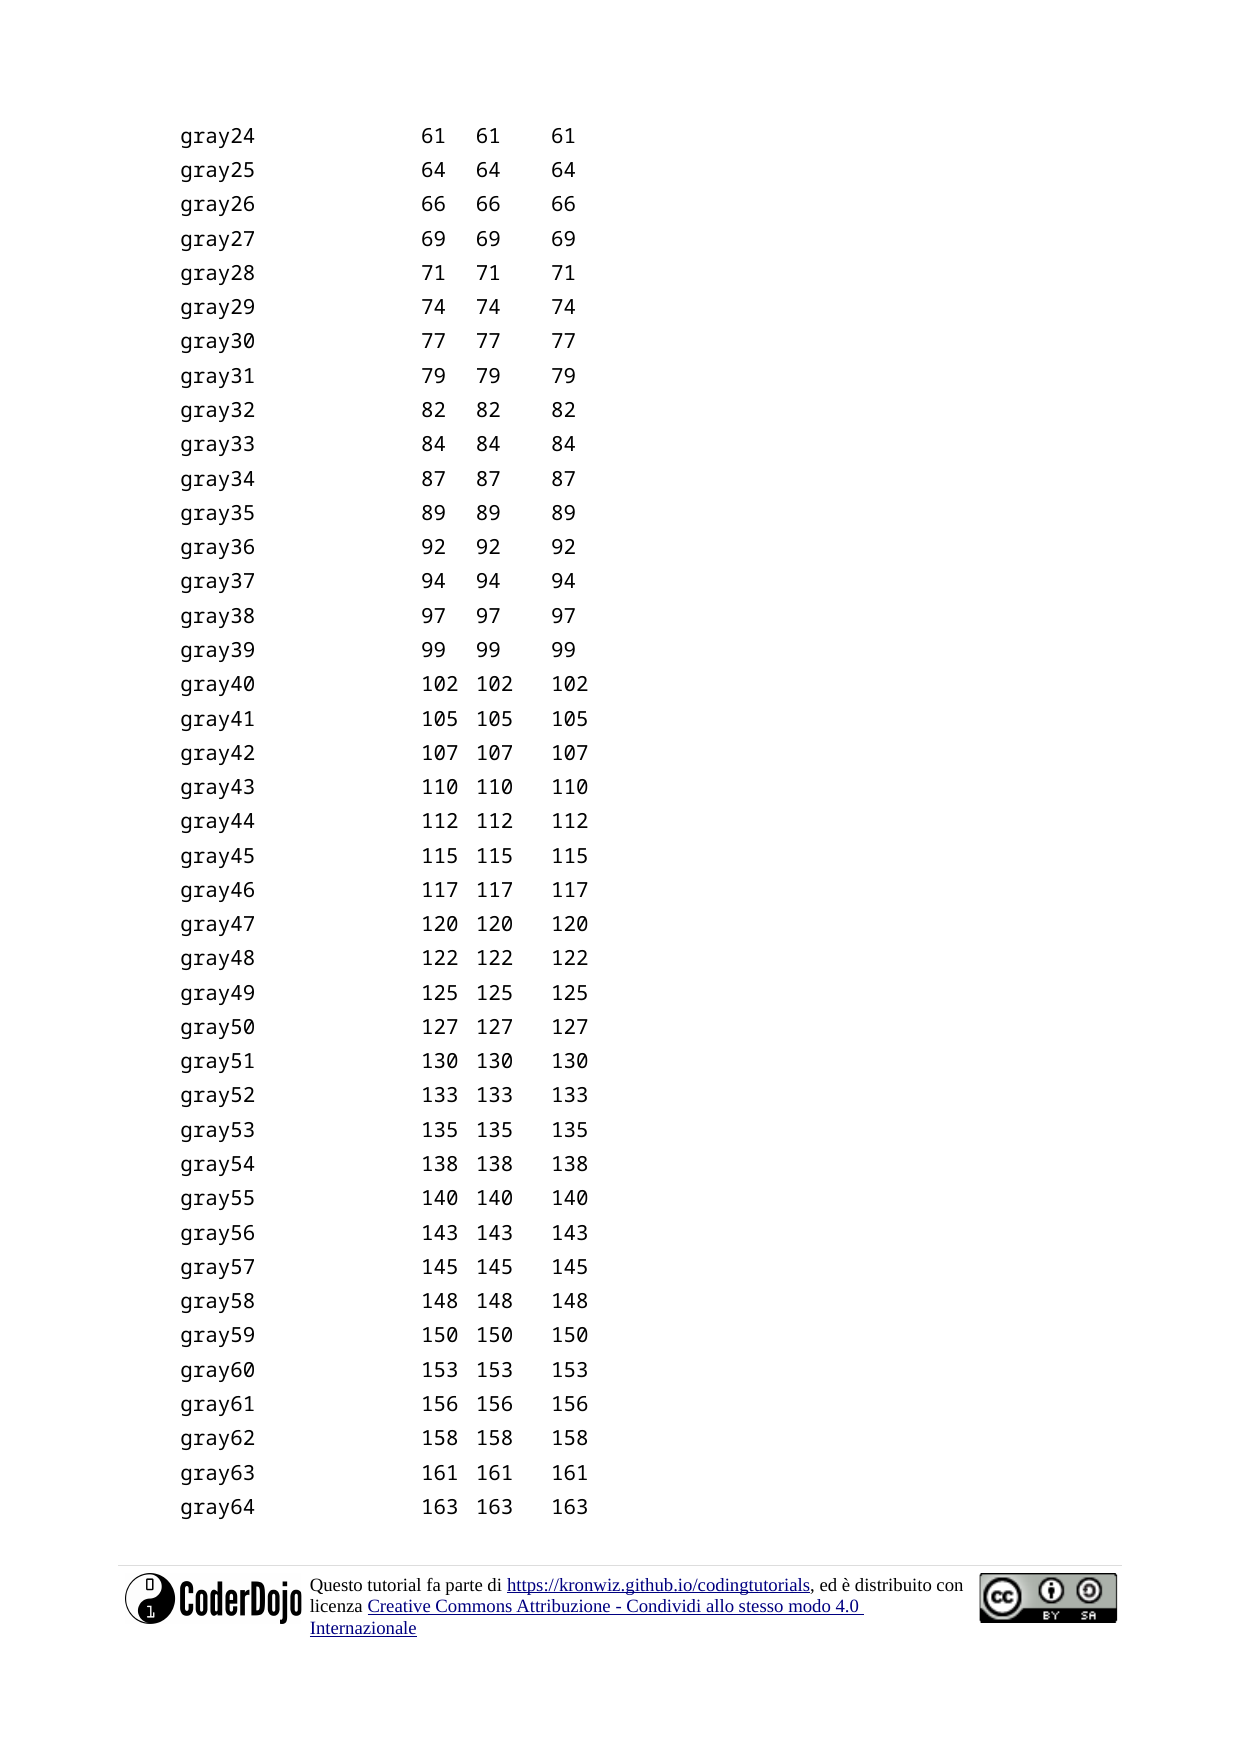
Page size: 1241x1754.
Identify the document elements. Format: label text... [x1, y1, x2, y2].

table_cell 122 [473, 941, 548, 975]
table_cell 140 [418, 1181, 473, 1215]
table_cell 97 [418, 598, 473, 632]
table_cell 127 [418, 1009, 473, 1043]
table_cell 156 [548, 1386, 610, 1420]
table_cell 150 [473, 1318, 548, 1352]
table_cell 161 [548, 1455, 610, 1489]
table_cell gray62 [177, 1420, 418, 1455]
table_cell gray25 [177, 153, 418, 187]
table_cell gray36 [177, 529, 418, 564]
table_cell 117 [473, 872, 548, 906]
table_cell 130 [473, 1044, 548, 1078]
table_cell 92 [418, 529, 473, 564]
table_cell 64 [473, 153, 548, 187]
table_cell 143 [473, 1215, 548, 1249]
table_cell 61 [418, 118, 473, 152]
table_cell 79 [473, 358, 548, 392]
table_cell 92 [473, 529, 548, 564]
table_cell gray58 [177, 1283, 418, 1318]
table_cell 99 [473, 632, 548, 666]
table_cell gray63 [177, 1455, 418, 1489]
table_cell gray59 [177, 1318, 418, 1352]
table_cell gray54 [177, 1146, 418, 1181]
table_cell 69 [548, 221, 610, 255]
table_cell 161 [418, 1455, 473, 1489]
table_cell gray60 [177, 1352, 418, 1386]
table_cell 97 [473, 598, 548, 632]
table_cell 110 [548, 769, 610, 803]
table_cell 133 [473, 1078, 548, 1112]
table_cell 163 [473, 1489, 548, 1523]
table_cell 138 [418, 1146, 473, 1181]
table_cell 115 [418, 838, 473, 872]
table_cell 120 [548, 906, 610, 941]
table_cell 140 [548, 1181, 610, 1215]
table_cell 148 [418, 1283, 473, 1318]
table_cell gray45 [177, 838, 418, 872]
table_cell 92 [548, 529, 610, 564]
table_cell gray55 [177, 1181, 418, 1215]
table_cell gray46 [177, 872, 418, 906]
table_cell 74 [418, 290, 473, 324]
table_cell gray41 [177, 701, 418, 735]
table_cell 94 [548, 564, 610, 598]
table_cell 71 [418, 255, 473, 289]
table_cell 102 [418, 666, 473, 701]
table_cell 99 [418, 632, 473, 666]
table_cell 110 [418, 769, 473, 803]
table_cell 156 [473, 1386, 548, 1420]
table_cell gray56 [177, 1215, 418, 1249]
table_cell 153 [548, 1352, 610, 1386]
table_cell 82 [548, 392, 610, 427]
table_cell 107 [418, 735, 473, 769]
table_cell gray31 [177, 358, 418, 392]
table_cell gray34 [177, 461, 418, 495]
table_cell gray32 [177, 392, 418, 427]
table_cell 82 [418, 392, 473, 427]
table_cell 122 [418, 941, 473, 975]
table_cell 158 [418, 1420, 473, 1455]
table_cell 125 [548, 975, 610, 1009]
table_cell 143 [548, 1215, 610, 1249]
table_cell 69 [473, 221, 548, 255]
table_cell 97 [548, 598, 610, 632]
table_cell 107 [473, 735, 548, 769]
table_cell gray40 [177, 666, 418, 701]
table_cell 127 [473, 1009, 548, 1043]
table_cell 105 [548, 701, 610, 735]
table_cell 120 [418, 906, 473, 941]
table_cell 107 [548, 735, 610, 769]
table_cell gray50 [177, 1009, 418, 1043]
table_cell gray39 [177, 632, 418, 666]
table_cell 110 [473, 769, 548, 803]
table_cell 120 [473, 906, 548, 941]
table_cell 89 [548, 495, 610, 529]
table_cell gray52 [177, 1078, 418, 1112]
table_cell gray43 [177, 769, 418, 803]
table_cell 150 [418, 1318, 473, 1352]
table_cell 66 [548, 187, 610, 221]
table_cell 64 [548, 153, 610, 187]
table_cell gray28 [177, 255, 418, 289]
table_cell 117 [418, 872, 473, 906]
table_cell gray48 [177, 941, 418, 975]
table_cell gray51 [177, 1044, 418, 1078]
table_cell 112 [473, 804, 548, 838]
table_cell 77 [473, 324, 548, 358]
table_cell 125 [473, 975, 548, 1009]
table_cell 135 [473, 1112, 548, 1146]
table_cell 94 [418, 564, 473, 598]
table_cell 150 [548, 1318, 610, 1352]
table_cell 102 [548, 666, 610, 701]
table_cell 99 [548, 632, 610, 666]
table_cell 61 [473, 118, 548, 152]
table_cell 140 [473, 1181, 548, 1215]
table_cell 87 [473, 461, 548, 495]
table_cell gray38 [177, 598, 418, 632]
table_cell 133 [418, 1078, 473, 1112]
table_cell 89 [473, 495, 548, 529]
table_cell 112 [418, 804, 473, 838]
table_cell 138 [473, 1146, 548, 1181]
table_cell 112 [548, 804, 610, 838]
table_cell gray27 [177, 221, 418, 255]
table_cell 117 [548, 872, 610, 906]
table_cell 74 [473, 290, 548, 324]
table_cell 87 [548, 461, 610, 495]
table_cell 84 [548, 427, 610, 461]
table_cell 158 [473, 1420, 548, 1455]
table_cell 87 [418, 461, 473, 495]
table_cell 94 [473, 564, 548, 598]
table_cell gray53 [177, 1112, 418, 1146]
table_cell gray61 [177, 1386, 418, 1420]
table_cell 77 [418, 324, 473, 358]
table_cell 64 [418, 153, 473, 187]
table_cell 145 [418, 1249, 473, 1283]
table_cell gray47 [177, 906, 418, 941]
table_cell 130 [548, 1044, 610, 1078]
table_cell 105 [418, 701, 473, 735]
table_cell 61 [548, 118, 610, 152]
table_cell 163 [548, 1489, 610, 1523]
table_cell 130 [418, 1044, 473, 1078]
table_cell 66 [473, 187, 548, 221]
table_cell 133 [548, 1078, 610, 1112]
table_cell 156 [418, 1386, 473, 1420]
table_cell 66 [418, 187, 473, 221]
table_cell 74 [548, 290, 610, 324]
table_cell 71 [473, 255, 548, 289]
table_cell 153 [418, 1352, 473, 1386]
table_cell 102 [473, 666, 548, 701]
table_cell 125 [418, 975, 473, 1009]
table_cell 122 [548, 941, 610, 975]
table_cell 79 [418, 358, 473, 392]
table_cell 84 [418, 427, 473, 461]
table_cell 69 [418, 221, 473, 255]
table_cell gray35 [177, 495, 418, 529]
picture [125, 1573, 302, 1624]
table_cell 82 [473, 392, 548, 427]
table_cell 145 [548, 1249, 610, 1283]
table_cell 158 [548, 1420, 610, 1455]
table_cell 89 [418, 495, 473, 529]
table_cell 135 [548, 1112, 610, 1146]
table_cell 138 [548, 1146, 610, 1181]
table_cell gray49 [177, 975, 418, 1009]
table_cell 115 [473, 838, 548, 872]
table_cell gray24 [177, 118, 418, 152]
table_cell 135 [418, 1112, 473, 1146]
table_cell 148 [473, 1283, 548, 1318]
table_cell 105 [473, 701, 548, 735]
table_cell 84 [473, 427, 548, 461]
table_cell gray42 [177, 735, 418, 769]
picture [979, 1573, 1118, 1623]
table_cell gray29 [177, 290, 418, 324]
table_cell 115 [548, 838, 610, 872]
table_cell gray57 [177, 1249, 418, 1283]
table_cell 79 [548, 358, 610, 392]
table_cell 148 [548, 1283, 610, 1318]
table_cell 161 [473, 1455, 548, 1489]
table_cell 143 [418, 1215, 473, 1249]
table_cell 153 [473, 1352, 548, 1386]
table_cell gray33 [177, 427, 418, 461]
table_cell 145 [473, 1249, 548, 1283]
table_cell 163 [418, 1489, 473, 1523]
table_cell gray64 [177, 1489, 418, 1523]
table_cell gray26 [177, 187, 418, 221]
table_cell 127 [548, 1009, 610, 1043]
table_cell 77 [548, 324, 610, 358]
table_cell gray30 [177, 324, 418, 358]
table_cell 71 [548, 255, 610, 289]
table_cell gray37 [177, 564, 418, 598]
table_cell gray44 [177, 804, 418, 838]
